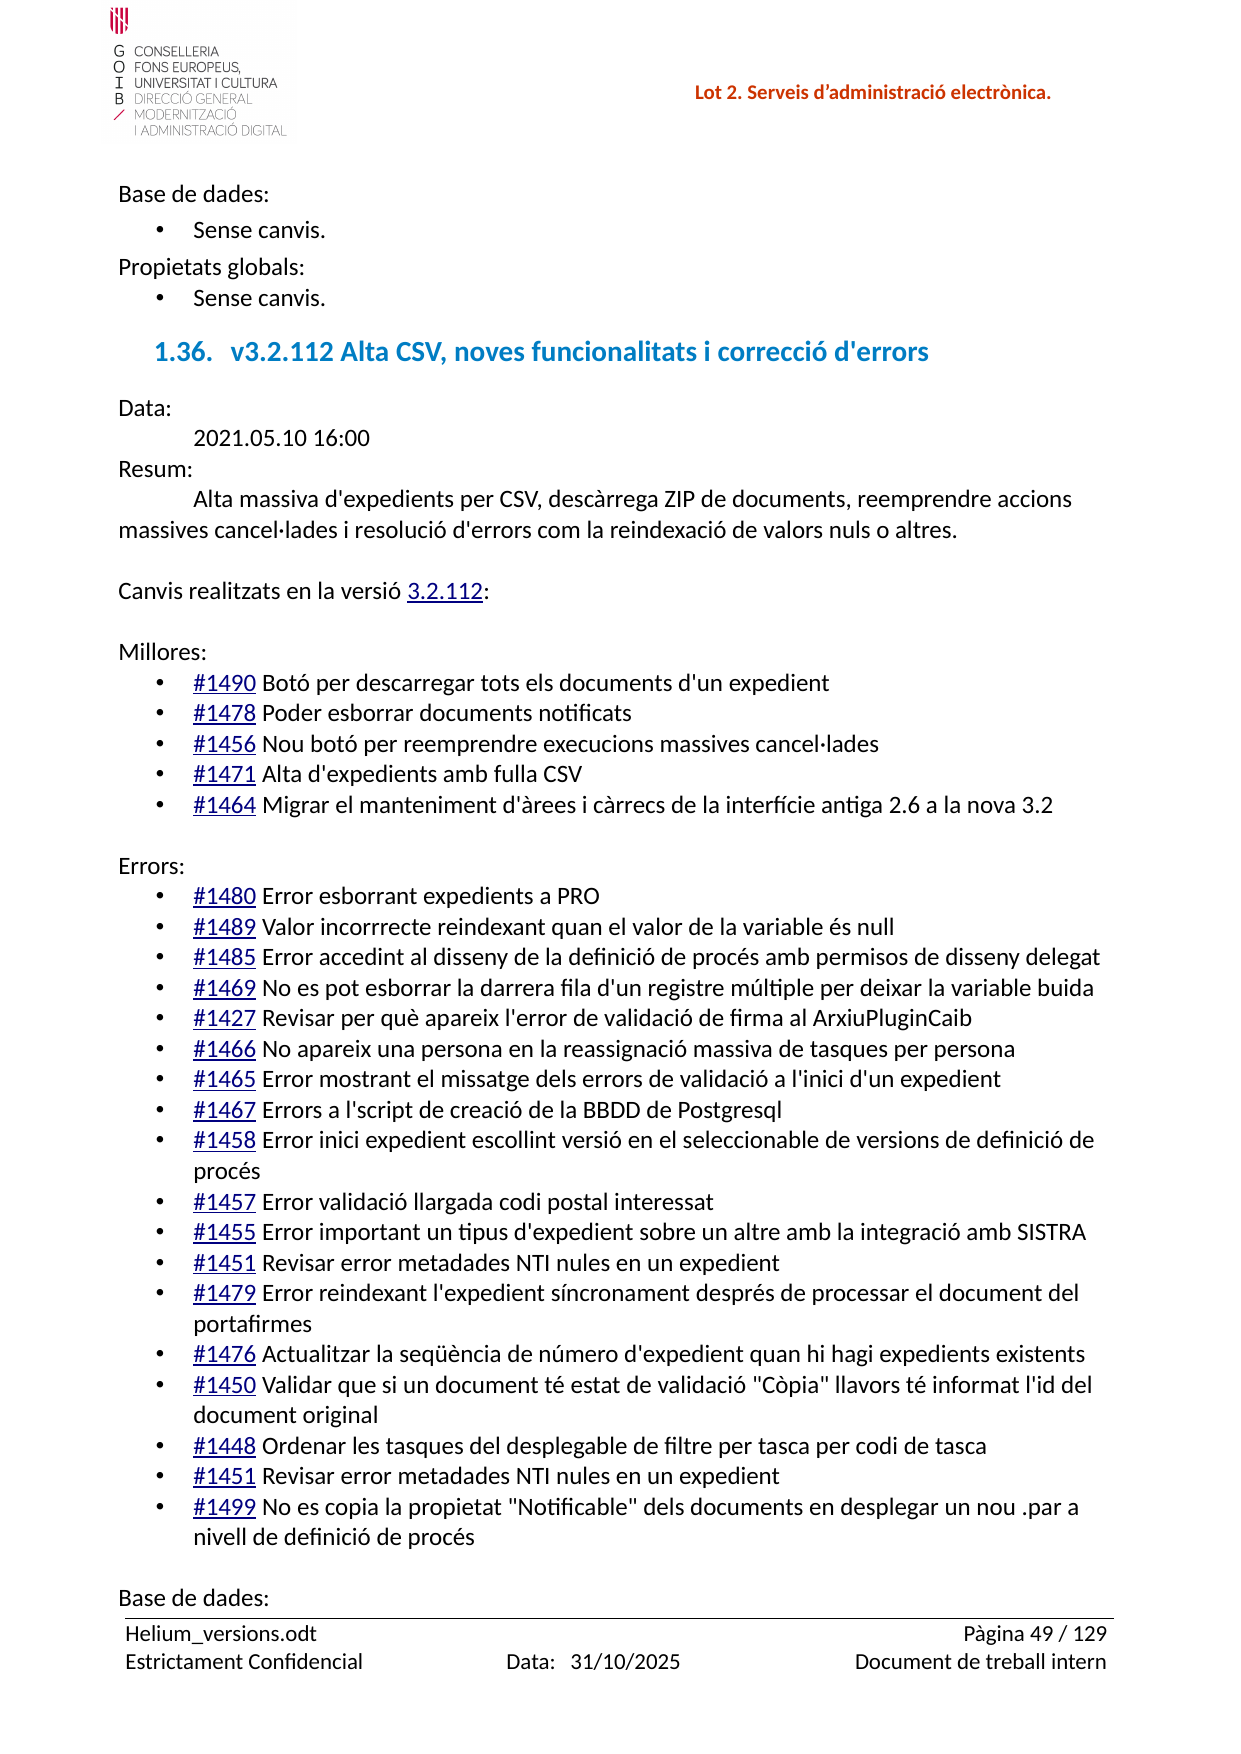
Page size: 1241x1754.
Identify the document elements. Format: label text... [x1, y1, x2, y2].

list #1480 Error esborrant expedients a PRO [156, 880, 1122, 911]
list Sense canvis. [156, 215, 1122, 245]
list #1489 Valor incorrrecte reindexant quan el valor de la variable és null [156, 911, 1122, 941]
list #1458 Error inici expedient escollint versió en el seleccionable de versions de definició de procés [156, 1124, 1122, 1186]
text Propietats globals: [118, 251, 1122, 282]
list #1478 Poder esborrar documents notificats [156, 697, 1122, 728]
text 2021.05.10 16:00 [118, 423, 1122, 453]
list #1457 Error validació llargada codi postal interessat [156, 1186, 1122, 1216]
list #1467 Errors a l'script de creació de la BBDD de Postgresql [156, 1094, 1122, 1124]
list #1455 Error important un tipus d'expedient sobre un altre amb la integració amb SISTRA [156, 1216, 1122, 1247]
text Errors: [118, 850, 1122, 880]
list #1466 No apareix una persona en la reassignació massiva de tasques per persona [156, 1033, 1122, 1063]
picture [100, 0, 297, 144]
list #1451 Revisar error metadades NTI nules en un expedient [156, 1460, 1122, 1491]
list Sense canvis. [156, 282, 1122, 312]
text Base de dades: [118, 1582, 1122, 1613]
list #1485 Error accedint al disseny de la definició de procés amb permisos de disseny delegat [156, 941, 1122, 972]
text Canvis realitzats en la versió 3.2.112: [118, 575, 1122, 606]
list #1476 Actualitzar la seqüència de número d'expedient quan hi hagi expedients existents [156, 1338, 1122, 1369]
text Data: [118, 392, 1122, 423]
text Alta massiva d'expedients per CSV, descàrrega ZIP de documents, reemprendre accions massives cancel·lades i resolució d'errors com la reindexació de valors nuls o altres. [118, 484, 1122, 545]
list #1479 Error reindexant l'expedient síncronament després de processar el document del portafirmes [156, 1277, 1122, 1338]
text Millores: [118, 636, 1122, 667]
list #1499 No es copia la propietat "Notificable" dels documents en desplegar un nou .par a nivell de definició de procés [156, 1491, 1122, 1552]
list #1456 Nou botó per reemprendre execucions massives cancel·lades [156, 728, 1122, 758]
text Resum: [118, 453, 1122, 484]
list #1427 Revisar per què apareix l'error de validació de firma al ArxiuPluginCaib [156, 1002, 1122, 1033]
list #1451 Revisar error metadades NTI nules en un expedient [156, 1247, 1122, 1277]
list #1448 Ordenar les tasques del desplegable de filtre per tasca per codi de tasca [156, 1430, 1122, 1460]
text Base de dades: [118, 178, 1122, 209]
list #1471 Alta d'expedients amb fulla CSV [156, 758, 1122, 789]
list #1465 Error mostrant el missatge dels errors de validació a l'inici d'un expedient [156, 1063, 1122, 1094]
list #1464 Migrar el manteniment d'àrees i càrrecs de la interfície antiga 2.6 a la nova 3.2 [156, 789, 1122, 819]
list #1490 Botó per descarregar tots els documents d'un expedient [156, 667, 1122, 697]
subtitle v3.2.112 Alta CSV, noves funcionalitats i correcció d'errors [153, 333, 1122, 368]
list #1450 Validar que si un document té estat de validació "Còpia" llavors té informat l'id del document original [156, 1369, 1122, 1430]
list #1469 No es pot esborrar la darrera fila d'un registre múltiple per deixar la variable buida [156, 972, 1122, 1002]
